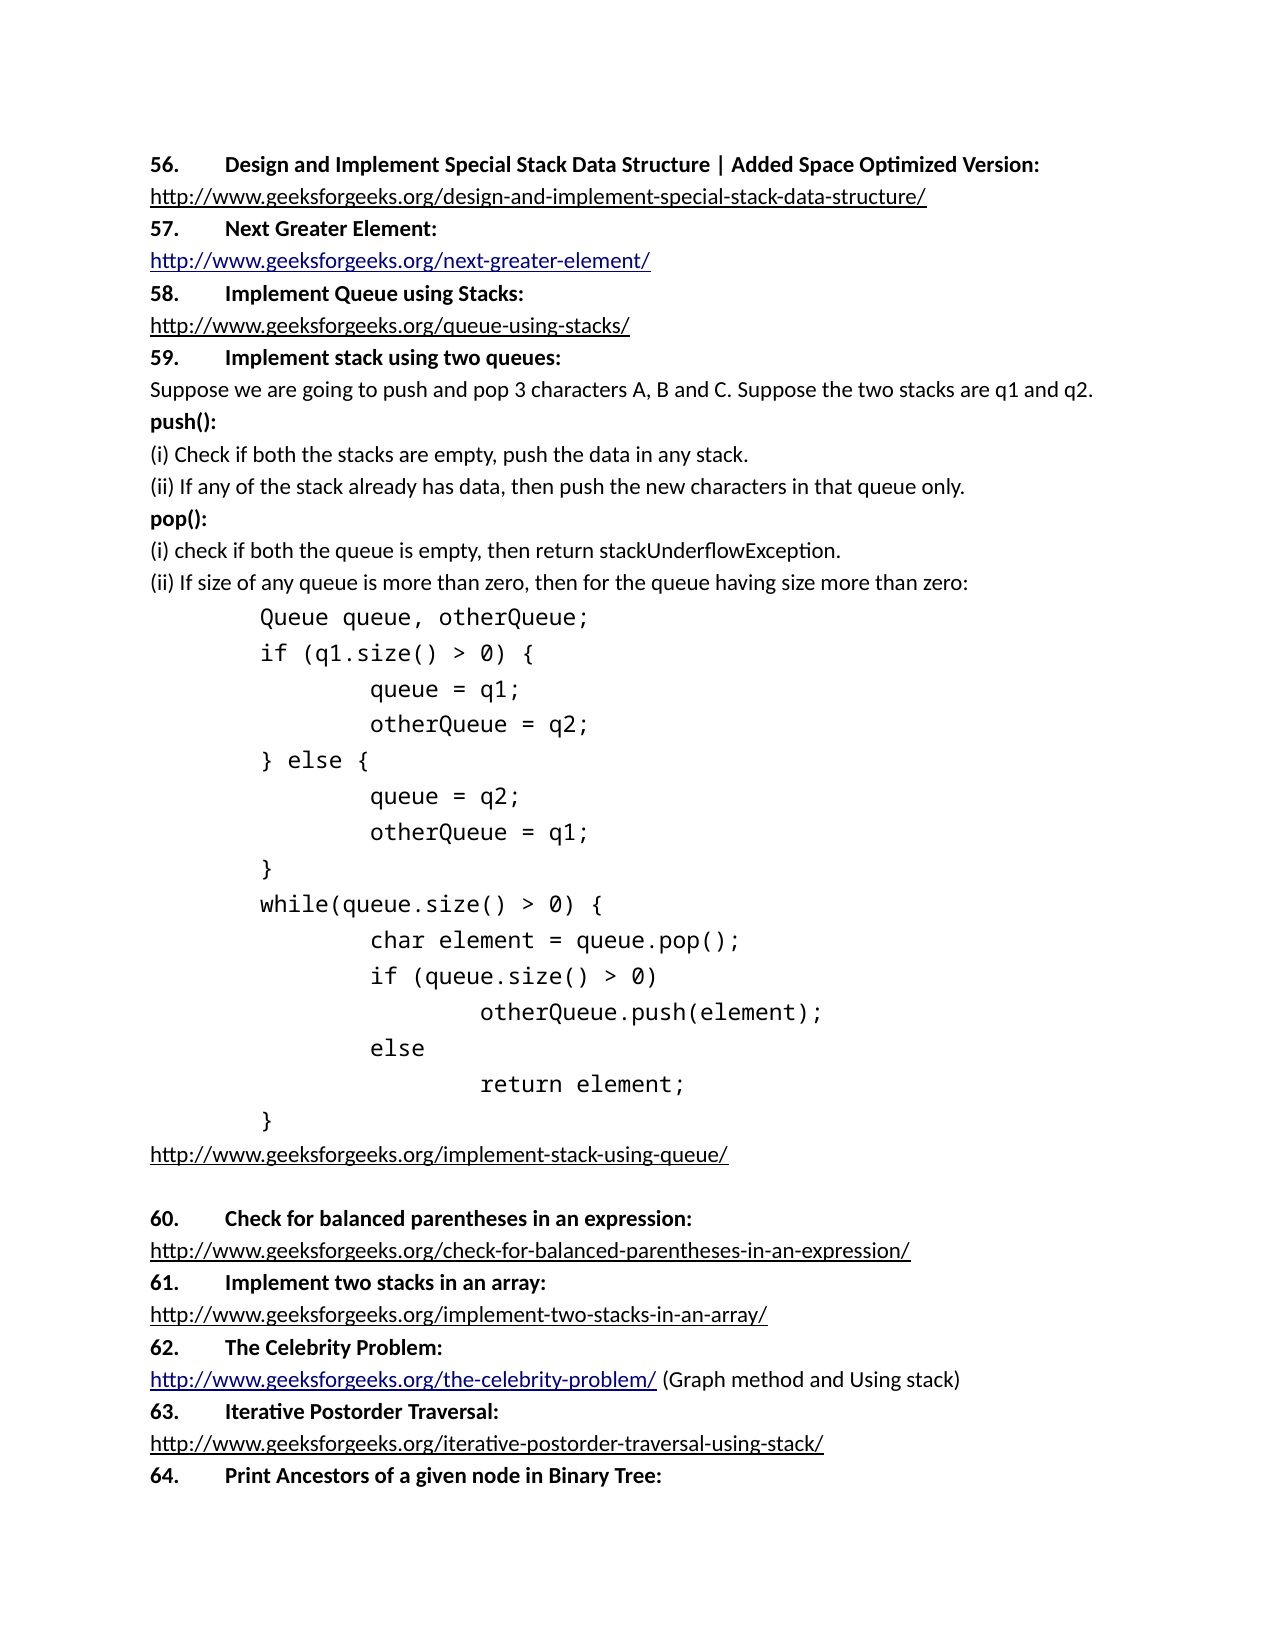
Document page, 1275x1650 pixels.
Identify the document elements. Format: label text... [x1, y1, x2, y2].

list pop(): [150, 504, 1125, 532]
list Suppose we are going to push and pop 3 characters A, B and C. Suppose the two stacks are q1 and q2. [150, 375, 1125, 403]
list otherQueue = q1; [150, 816, 1125, 847]
list queue = q1; [150, 672, 1125, 704]
list queue = q2; [150, 780, 1125, 812]
list http://www.geeksforgeeks.org/next-greater-element/ [150, 247, 1125, 274]
list http://www.geeksforgeeks.org/iterative-postorder-traversal-using-stack/ [150, 1429, 1125, 1457]
list Print Ancestors of a given node in Binary Tree: [150, 1462, 1125, 1489]
list The Celebrity Problem: [150, 1333, 1125, 1361]
list } else { [150, 744, 1125, 776]
list Design and Implement Special Stack Data Structure | Added Space Optimized Version: [150, 150, 1125, 178]
list Next Greater Element: [150, 214, 1125, 242]
list while(queue.size() > 0) { [150, 888, 1125, 919]
list (ii) If size of any queue is more than zero, then for the queue having size more than zero: [150, 568, 1125, 596]
list (ii) If any of the stack already has data, then push the new characters in that queue only. [150, 472, 1125, 500]
list otherQueue = q2; [150, 708, 1125, 740]
list otherQueue.push(element); [150, 996, 1125, 1027]
list if (q1.size() > 0) { [150, 637, 1125, 668]
list Implement two stacks in an array: [150, 1268, 1125, 1296]
list Queue queue, otherQueue; [150, 601, 1125, 632]
list http://www.geeksforgeeks.org/implement-two-stacks-in-an-array/ [150, 1301, 1125, 1329]
list http://www.geeksforgeeks.org/implement-stack-using-queue/ [150, 1140, 1125, 1168]
list } [150, 1104, 1125, 1135]
list return element; [150, 1068, 1125, 1099]
list if (queue.size() > 0) [150, 960, 1125, 991]
list } [150, 852, 1125, 883]
list Iterative Postorder Traversal: [150, 1397, 1125, 1425]
list Implement Queue using Stacks: [150, 279, 1125, 307]
list http://www.geeksforgeeks.org/design-and-implement-special-stack-data-structure/ [150, 182, 1125, 210]
list Implement stack using two queues: [150, 343, 1125, 371]
list (i) check if both the queue is empty, then return stackUnderflowException. [150, 536, 1125, 564]
list (i) Check if both the stacks are empty, push the data in any stack. [150, 440, 1125, 468]
list push(): [150, 407, 1125, 436]
list char element = queue.pop(); [150, 924, 1125, 955]
list Check for balanced parentheses in an expression: [150, 1204, 1125, 1232]
list else [150, 1032, 1125, 1063]
list http://www.geeksforgeeks.org/the-celebrity-problem/ (Graph method and Using stack) [150, 1365, 1125, 1393]
list http://www.geeksforgeeks.org/queue-using-stacks/ [150, 311, 1125, 339]
list http://www.geeksforgeeks.org/check-for-balanced-parentheses-in-an-expression/ [150, 1236, 1125, 1264]
